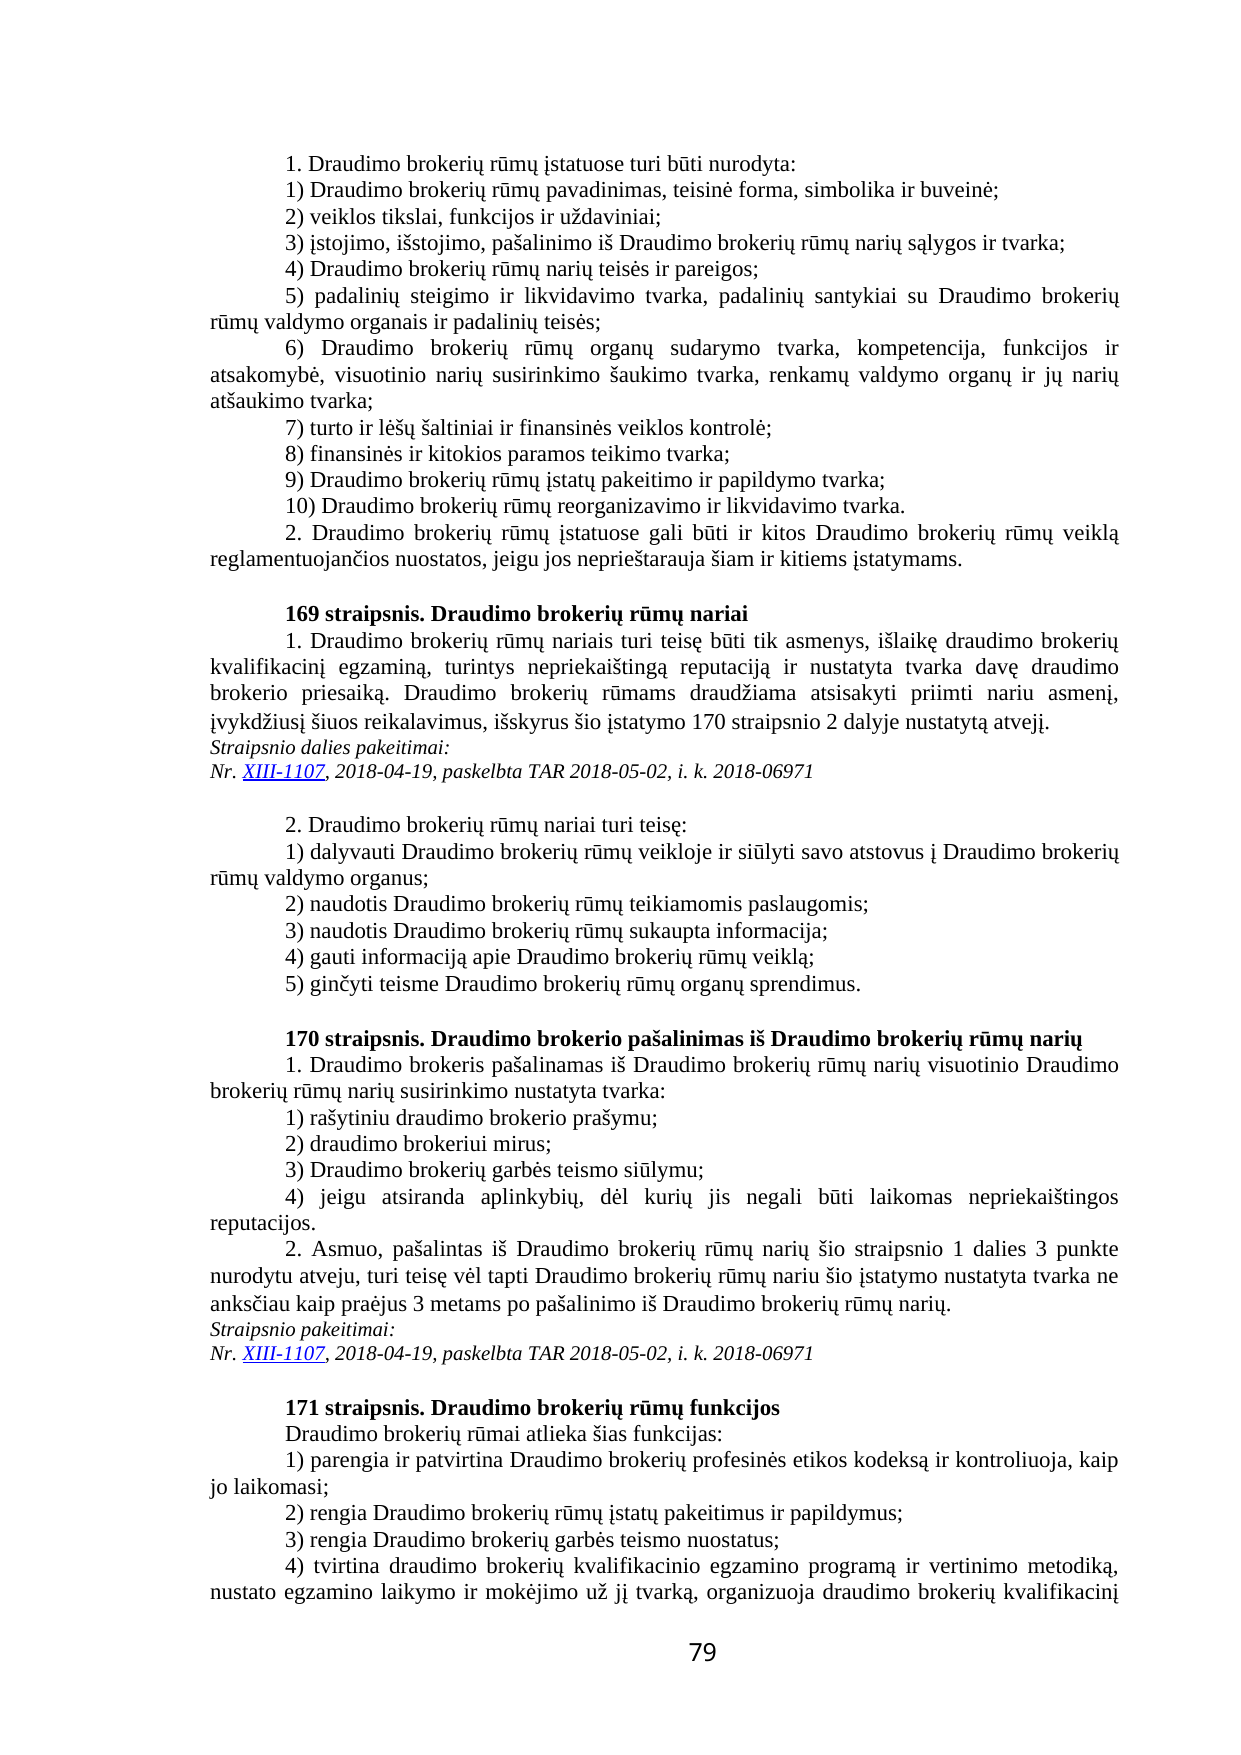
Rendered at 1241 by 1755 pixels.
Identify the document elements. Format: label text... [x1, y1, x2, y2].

text 2) draudimo brokeriui mirus; [210, 1130, 1120, 1156]
text Straipsnio dalies pakeitimai: [210, 734, 1120, 759]
text 3) Draudimo brokerių garbės teismo siūlymu; [210, 1156, 1120, 1183]
text Nr. XIII-1107, 2018-04-19, paskelbta TAR 2018-05-02, i. k. 2018-06971 [210, 759, 1120, 783]
text 4) tvirtina draudimo brokerių kvalifikacinio egzamino programą ir vertinimo metodiką, nustato egzamino laikymo ir mokėjimo už jį tvarką, organizuoja draudimo brokerių kvalifikacinį [210, 1552, 1120, 1605]
text 3) naudotis Draudimo brokerių rūmų sukaupta informacija; [210, 917, 1120, 943]
text 2) veiklos tikslai, funkcijos ir uždaviniai; [210, 203, 1120, 229]
text 1. Draudimo brokerių rūmų įstatuose turi būti nurodyta: [210, 150, 1120, 176]
text 6) Draudimo brokerių rūmų organų sudarymo tvarka, kompetencija, funkcijos ir atsakomybė, visuotinio narių susirinkimo šaukimo tvarka, renkamų valdymo organų ir jų narių atšaukimo tvarka; [210, 334, 1120, 413]
text 2) rengia Draudimo brokerių rūmų įstatų pakeitimus ir papildymus; [210, 1499, 1120, 1526]
text 2) naudotis Draudimo brokerių rūmų teikiamomis paslaugomis; [210, 891, 1120, 917]
text 1. Draudimo brokerių rūmų nariais turi teisę būti tik asmenys, išlaikę draudimo brokerių kvalifikacinį egzaminą, turintys nepriekaištingą reputaciją ir nustatyta tvarka davę draudimo brokerio priesaiką. Draudimo brokerių rūmams draudžiama atsisakyti priimti nariu asmenį, įvykdžiusį šiuos reikalavimus, išskyrus šio įstatymo 170 straipsnio 2 dalyje nustatytą atvejį. [210, 627, 1120, 734]
text 4) jeigu atsiranda aplinkybių, dėl kurių jis negali būti laikomas nepriekaištingos reputacijos. [210, 1183, 1120, 1236]
text 2. Asmuo, pašalintas iš Draudimo brokerių rūmų narių šio straipsnio 1 dalies 3 punkte nurodytu atveju, turi teisę vėl tapti Draudimo brokerių rūmų nariu šio įstatymo nustatyta tvarka ne anksčiau kaip praėjus 3 metams po pašalinimo iš Draudimo brokerių rūmų narių. [210, 1236, 1120, 1317]
text Nr. XIII-1107, 2018-04-19, paskelbta TAR 2018-05-02, i. k. 2018-06971 [210, 1341, 1120, 1365]
text 1) Draudimo brokerių rūmų pavadinimas, teisinė forma, simbolika ir buveinė; [210, 176, 1120, 203]
text 170 straipsnis. Draudimo brokerio pašalinimas iš Draudimo brokerių rūmų narių [210, 1025, 1120, 1051]
text 3) rengia Draudimo brokerių garbės teismo nuostatus; [210, 1526, 1120, 1552]
text 4) gauti informaciją apie Draudimo brokerių rūmų veiklą; [210, 943, 1120, 969]
text 7) turto ir lėšų šaltiniai ir finansinės veiklos kontrolė; [210, 413, 1120, 440]
text 4) Draudimo brokerių rūmų narių teisės ir pareigos; [210, 255, 1120, 282]
text 3) įstojimo, išstojimo, pašalinimo iš Draudimo brokerių rūmų narių sąlygos ir tvarka; [210, 229, 1120, 255]
text 9) Draudimo brokerių rūmų įstatų pakeitimo ir papildymo tvarka; [210, 466, 1120, 493]
text 2. Draudimo brokerių rūmų įstatuose gali būti ir kitos Draudimo brokerių rūmų veiklą reglamentuojančios nuostatos, jeigu jos neprieštarauja šiam ir kitiems įstatymams. [210, 519, 1120, 572]
text 2. Draudimo brokerių rūmų nariai turi teisę: [210, 811, 1120, 838]
text Draudimo brokerių rūmai atlieka šias funkcijas: [210, 1420, 1120, 1447]
text 10) Draudimo brokerių rūmų reorganizavimo ir likvidavimo tvarka. [210, 493, 1120, 519]
text 8) finansinės ir kitokios paramos teikimo tvarka; [210, 440, 1120, 466]
text 5) ginčyti teisme Draudimo brokerių rūmų organų sprendimus. [210, 969, 1120, 996]
text 1) rašytiniu draudimo brokerio prašymu; [210, 1104, 1120, 1130]
text 5) padalinių steigimo ir likvidavimo tvarka, padalinių santykiai su Draudimo brokerių rūmų valdymo organais ir padalinių teisės; [210, 282, 1120, 334]
text 1. Draudimo brokeris pašalinamas iš Draudimo brokerių rūmų narių visuotinio Draudimo brokerių rūmų narių susirinkimo nustatyta tvarka: [210, 1051, 1120, 1104]
text 1) parengia ir patvirtina Draudimo brokerių profesinės etikos kodeksą ir kontroliuoja, kaip jo laikomasi; [210, 1447, 1120, 1499]
text 1) dalyvauti Draudimo brokerių rūmų veikloje ir siūlyti savo atstovus į Draudimo brokerių rūmų valdymo organus; [210, 838, 1120, 891]
text 169 straipsnis. Draudimo brokerių rūmų nariai [210, 600, 1120, 627]
text Straipsnio pakeitimai: [210, 1317, 1120, 1341]
text 171 straipsnis. Draudimo brokerių rūmų funkcijos [210, 1394, 1120, 1420]
